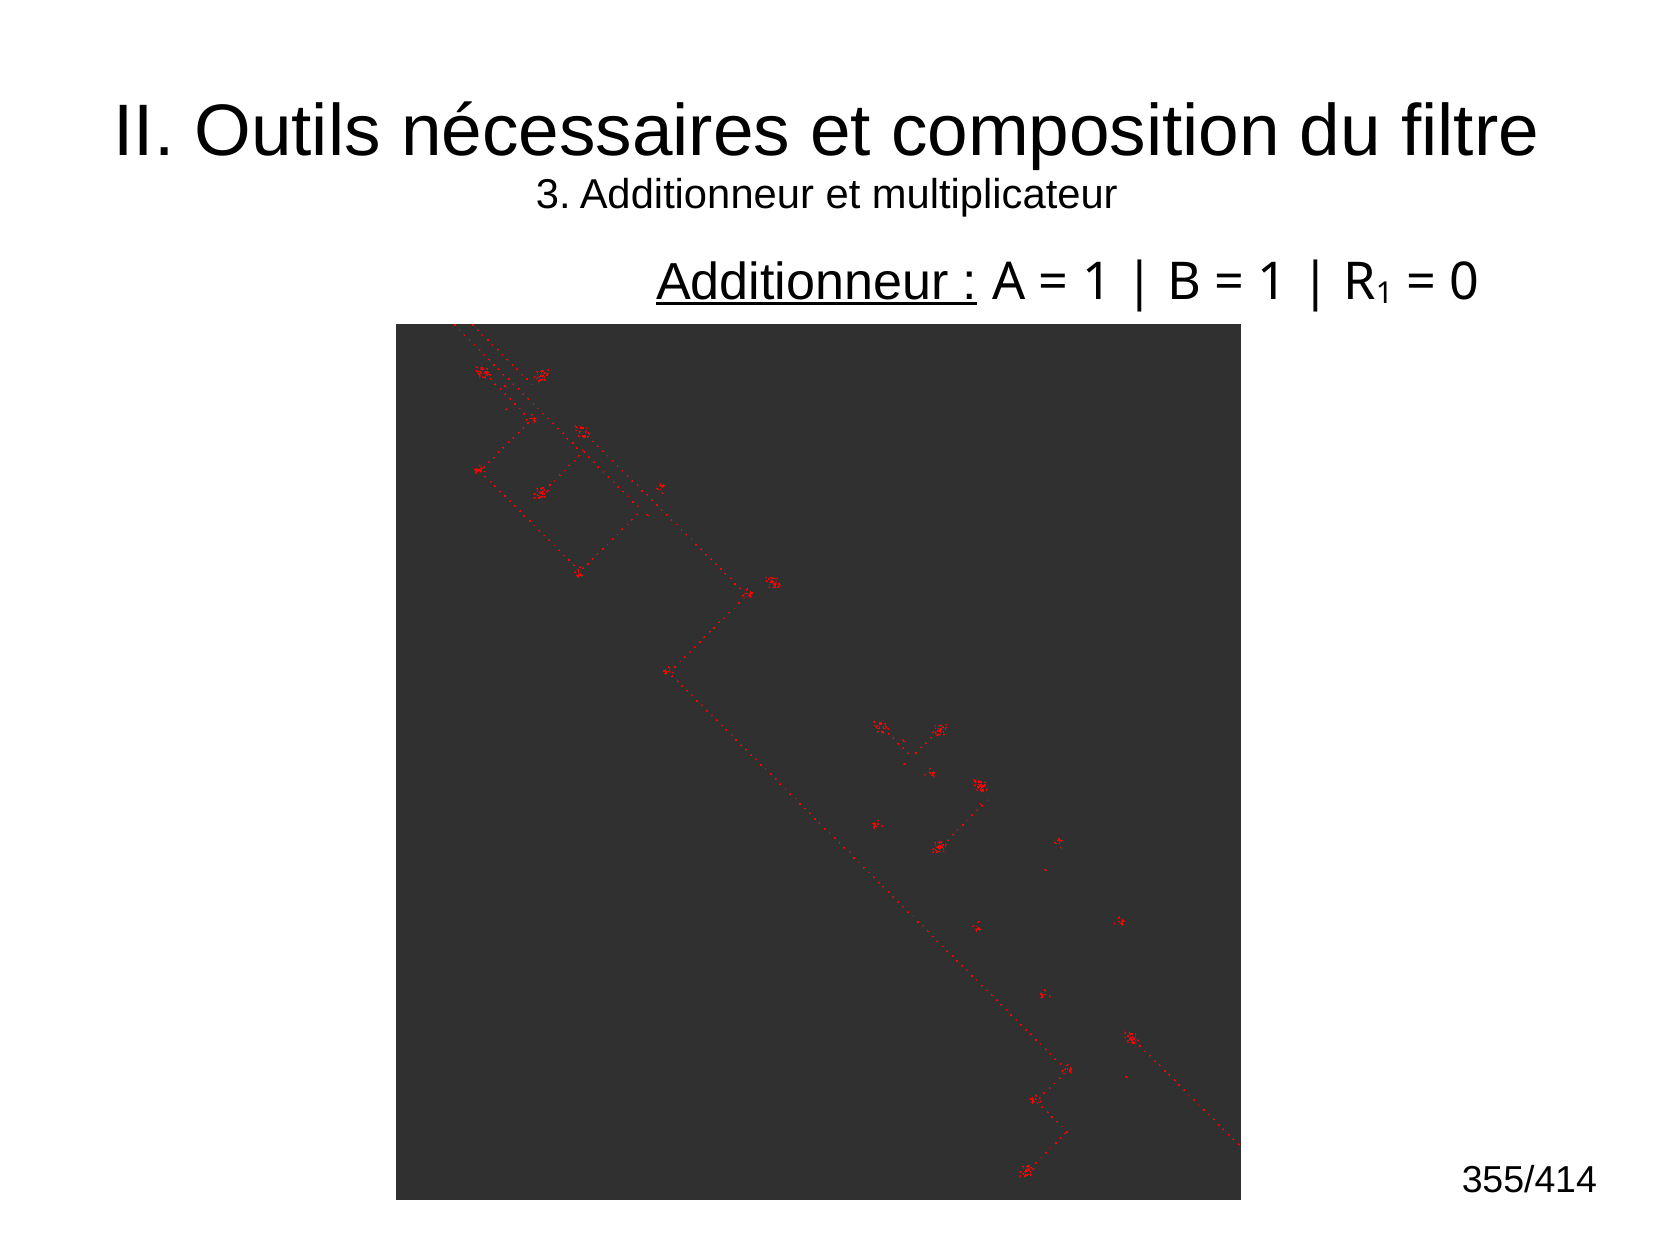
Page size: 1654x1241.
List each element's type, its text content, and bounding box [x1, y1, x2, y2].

text_box Additionneur : A = 1 | B = 1 | R1 = 0 [641, 236, 1453, 312]
title II. Outils nécessaires et composition du filtre 3. Additionneur et multiplicateur [82, 49, 1571, 257]
picture [396, 324, 1241, 1200]
text_box <number>/414 [1447, 1151, 1654, 1209]
